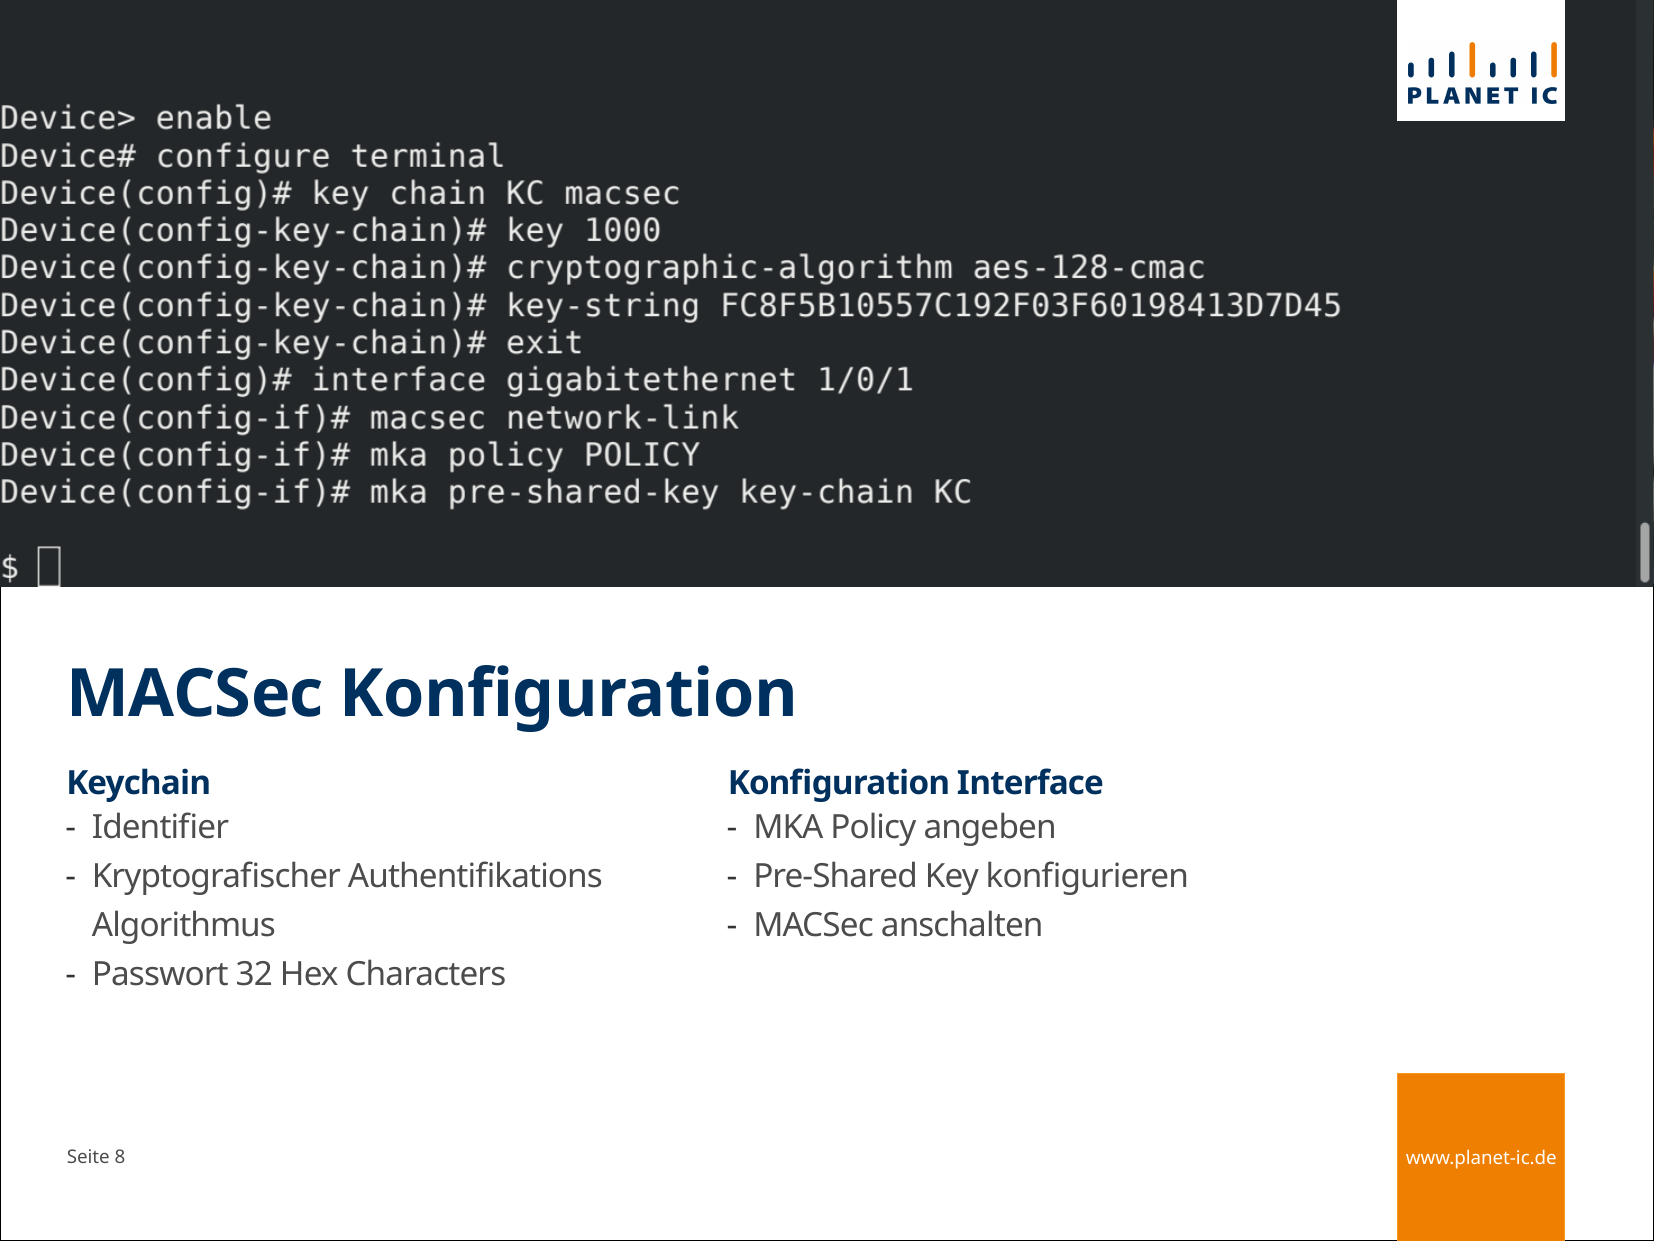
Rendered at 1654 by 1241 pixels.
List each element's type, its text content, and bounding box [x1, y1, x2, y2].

text_box Identifier Kryptografischer Authentifikations Algorithmus Passwort 32 Hex Characters [65, 799, 672, 1038]
picture [0, 0, 1654, 587]
text_box Konfiguration Interface [727, 754, 1330, 799]
text_box [1397, 0, 1565, 121]
text_box MKA Policy angeben Pre-Shared Key konfigurieren MACSec anschalten [726, 799, 1333, 1038]
text_box MACSec Konfiguration [66, 645, 1332, 710]
text_box Keychain [66, 754, 669, 799]
picture [1408, 42, 1557, 105]
